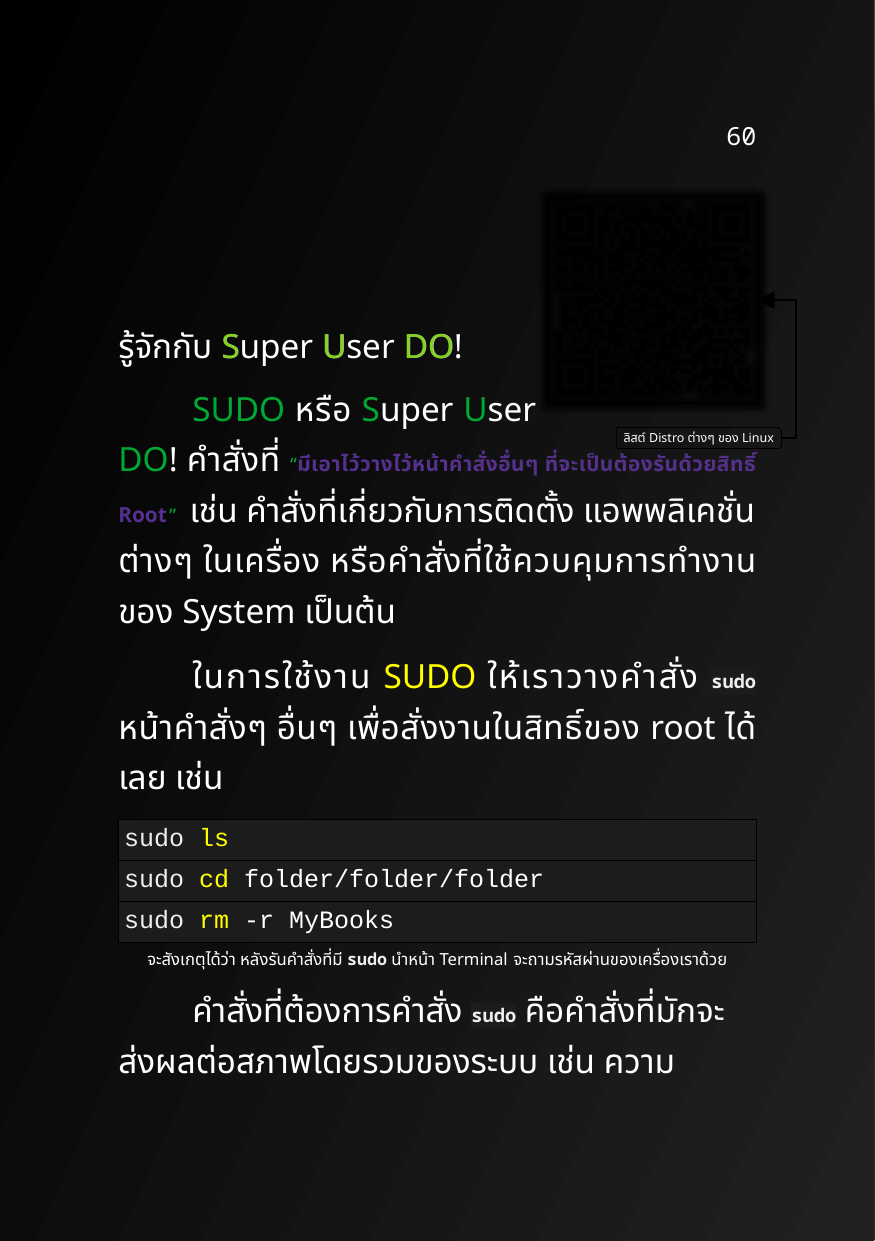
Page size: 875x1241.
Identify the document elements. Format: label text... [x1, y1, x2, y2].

subtitle คำสั่งที่ต้องการคำสั่ง sudo คือคำสั่งที่มักจะส่งผลต่อสภาพโดยรวมของระบบ เช่น ความ [118, 987, 756, 1088]
subtitle SUDO หรือ Super User DO! คำสั่งที่ “มีเอาไว้วางไว้หน้าคำสั่งอื่นๆ ที่จะเป็นต้องรันด้วยสิทธิ์ Root” เช่น คำสั่งที่เกี่ยวกับการติดตั้ง แอพพลิเคชั่นต่างๆ ในเครื่อง หรือคำสั่งที่ใช้ควบคุมการทำงานของ System เป็นต้น [118, 386, 756, 638]
subtitle จะสังเกตุได้ว่า หลังรันคำสั่งที่มี sudo นำหน้า Terminal จะถามรหัสผ่านของเครื่องเราด้วย [118, 943, 756, 972]
table_cell sudo cd folder/folder/folder [119, 861, 756, 901]
table_header sudo ls [119, 820, 756, 860]
subtitle ในการใช้งาน SUDO ให้เราวางคำสั่ง sudo หน้าคำสั่งๆ อื่นๆ เพื่อสั่งงานในสิทธิ์ของ root ได้เลย เช่น [118, 653, 756, 804]
table_cell sudo rm -r MyBooks [119, 902, 756, 942]
